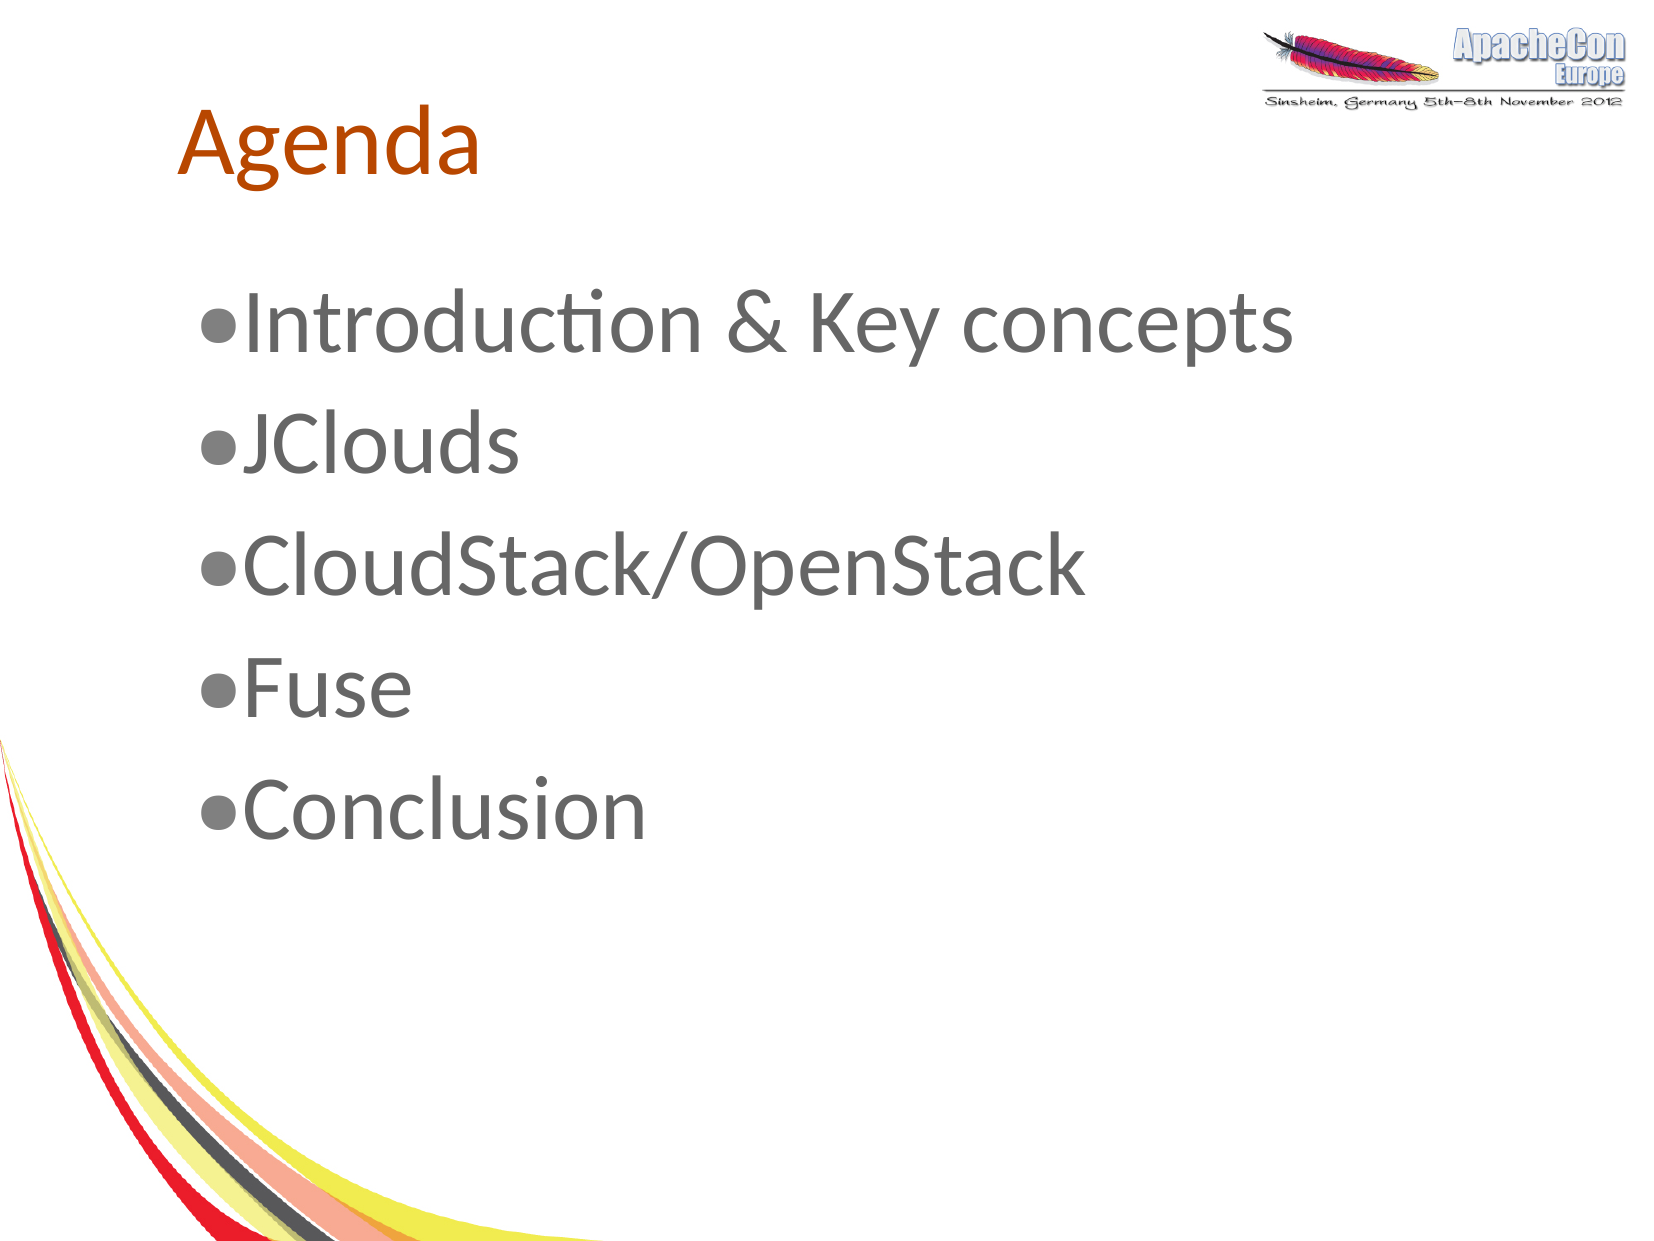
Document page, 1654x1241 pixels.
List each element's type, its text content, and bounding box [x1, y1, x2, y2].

title Agenda [177, 88, 1536, 211]
picture [0, 0, 1654, 1241]
list Introduction & Key concepts JClouds CloudStack/OpenStack Fuse Conclusion [177, 283, 1536, 990]
